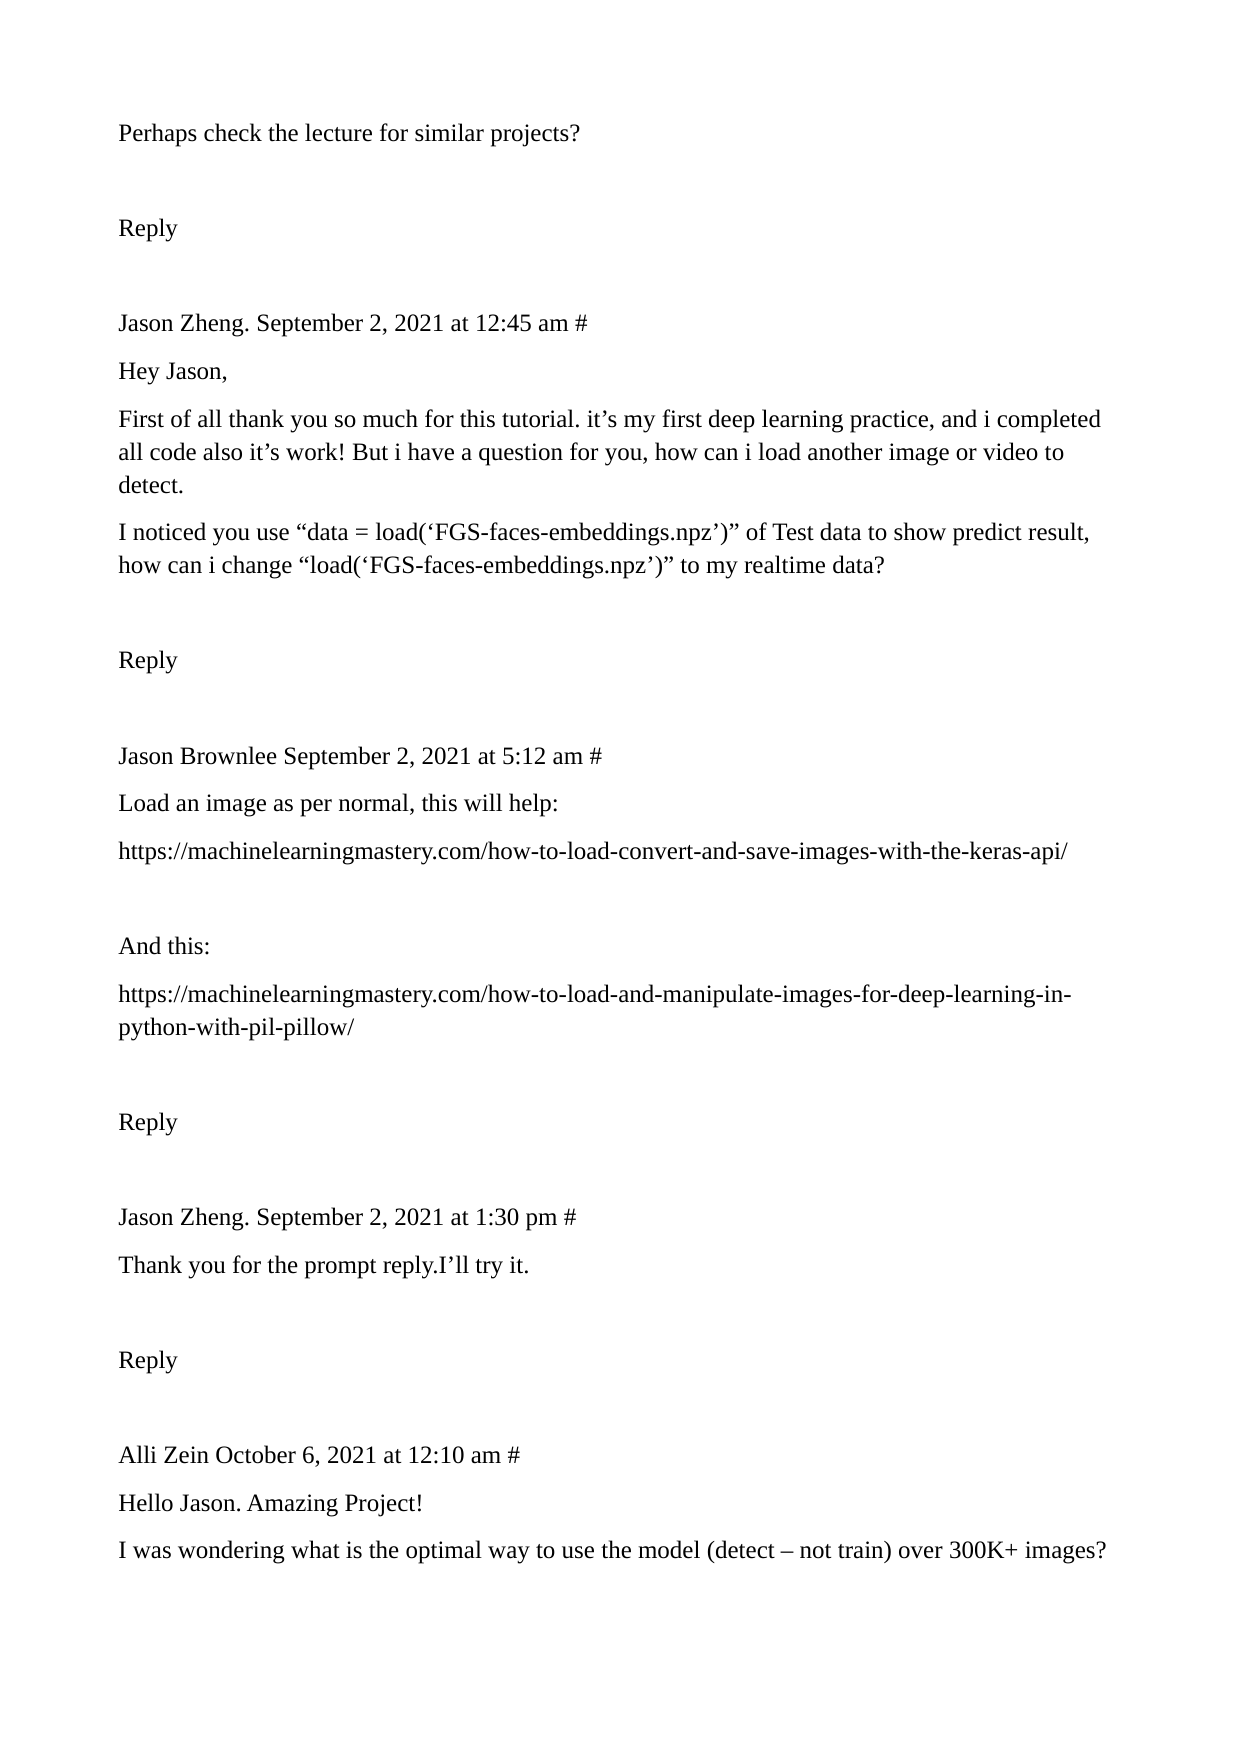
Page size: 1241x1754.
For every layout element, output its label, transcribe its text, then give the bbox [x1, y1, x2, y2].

text Reply [118, 646, 1122, 674]
text Reply [118, 1107, 1122, 1136]
text Alli Zein October 6, 2021 at 12:10 am # [118, 1440, 1122, 1469]
text https://machinelearningmastery.com/how-to-load-convert-and-save-images-with-the-keras-api/ [118, 836, 1122, 865]
text Thank you for the prompt reply.I’ll try it. [118, 1250, 1122, 1279]
text Jason Brownlee September 2, 2021 at 5:12 am # [118, 741, 1122, 769]
text I noticed you use “data = load(‘FGS-faces-embeddings.npz’)” of Test data to show predict result, how can i change “load(‘FGS-faces-embeddings.npz’)” to my realtime data? [118, 517, 1122, 579]
text Load an image as per normal, this will help: [118, 788, 1122, 817]
text Jason Zheng. September 2, 2021 at 12:45 am # [118, 308, 1122, 337]
text https://machinelearningmastery.com/how-to-load-and-manipulate-images-for-deep-learning-in-python-with-pil-pillow/ [118, 979, 1122, 1041]
text Perhaps check the lecture for similar projects? [118, 118, 1122, 147]
text I was wondering what is the optimal way to use the model (detect – not train) over 300K+ images? [118, 1536, 1122, 1564]
text Hey Jason, [118, 356, 1122, 385]
text Reply [118, 213, 1122, 242]
text First of all thank you so much for this tutorial. it’s my first deep learning practice, and i completed all code also it’s work! But i have a question for you, how can i load another image or video to detect. [118, 404, 1122, 498]
text Reply [118, 1345, 1122, 1374]
text Hello Jason. Amazing Project! [118, 1488, 1122, 1517]
text Jason Zheng. September 2, 2021 at 1:30 pm # [118, 1202, 1122, 1231]
text And this: [118, 931, 1122, 960]
